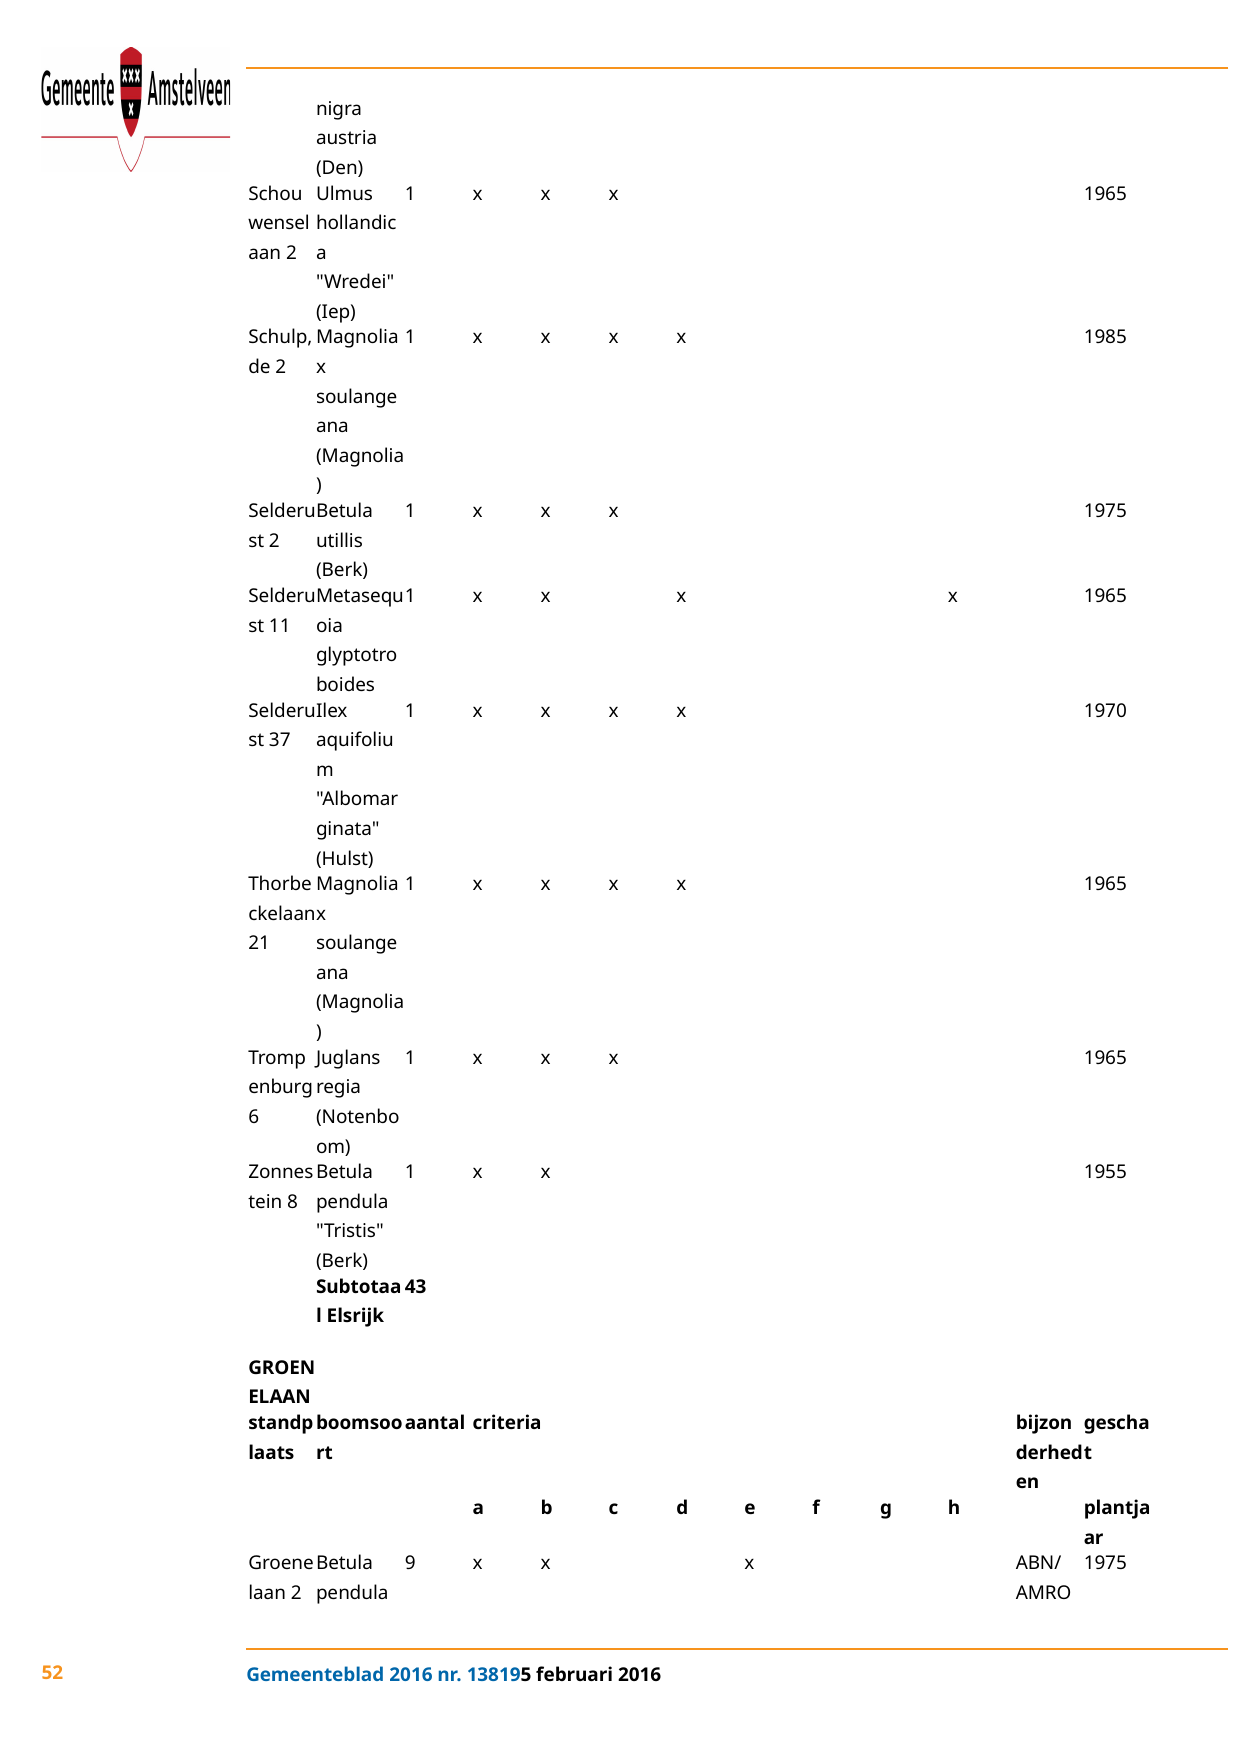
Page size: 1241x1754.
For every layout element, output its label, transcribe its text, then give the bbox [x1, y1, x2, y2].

table_cell [608, 1550, 676, 1605]
table_cell [1016, 870, 1083, 1044]
table_cell [880, 180, 948, 324]
table_cell x [473, 697, 540, 870]
table_cell Subtotaal Elsrijk [316, 1273, 404, 1328]
table_cell geschat [1084, 1409, 1152, 1494]
table_cell [248, 1328, 316, 1354]
table_cell aantal [405, 1409, 472, 1494]
table_cell [676, 1354, 744, 1409]
table_cell [880, 870, 948, 1044]
table_cell [744, 1273, 812, 1328]
table_cell [540, 1328, 608, 1354]
table_cell [676, 1159, 744, 1273]
table_cell criteria [473, 1409, 1016, 1494]
table_cell Zonnestein 8 [248, 1159, 316, 1273]
table_cell a [473, 1494, 540, 1549]
table_cell x [473, 1159, 540, 1273]
table_cell x [608, 697, 676, 870]
table_cell [744, 1354, 812, 1409]
table_cell [744, 870, 812, 1044]
table_cell [744, 697, 812, 870]
table_cell x [608, 870, 676, 1044]
table_cell x [608, 324, 676, 497]
table_cell d [676, 1494, 744, 1549]
table_cell [812, 498, 880, 582]
table_cell x [540, 697, 608, 870]
table_cell GROENELAAN [248, 1354, 316, 1409]
table_cell x [473, 498, 540, 582]
table_cell bijzonderheden [1016, 1409, 1083, 1494]
table_cell [316, 1328, 404, 1354]
table_cell g [880, 1494, 948, 1549]
table_cell Magnolia x soulangeana (Magnolia) [316, 324, 404, 497]
table_cell [1016, 582, 1083, 697]
table_cell [880, 1354, 948, 1409]
table_cell [676, 498, 744, 582]
table_cell x [744, 1550, 812, 1605]
table_cell [1016, 1159, 1083, 1273]
table_cell e [744, 1494, 812, 1549]
table_cell [880, 95, 948, 180]
table_cell x [540, 324, 608, 497]
table_cell x [540, 180, 608, 324]
table_cell [880, 1044, 948, 1158]
table_cell [1016, 95, 1083, 180]
table_cell [948, 697, 1016, 870]
table_cell [880, 582, 948, 697]
table_cell [880, 1159, 948, 1273]
table_cell Thorbeckelaan 21 [248, 870, 316, 1044]
picture [41, 47, 231, 172]
table_cell [948, 1354, 1016, 1409]
table_cell x [676, 870, 744, 1044]
table_cell [608, 1328, 676, 1354]
table_cell x [608, 180, 676, 324]
table_cell [473, 1354, 540, 1409]
table_cell x [473, 324, 540, 497]
table_cell [473, 1273, 540, 1328]
table_cell [880, 498, 948, 582]
table_cell 43 [405, 1273, 472, 1328]
table_cell x [473, 180, 540, 324]
table_cell [812, 870, 880, 1044]
table_cell x [676, 697, 744, 870]
table_cell [540, 95, 608, 180]
table_cell [948, 95, 1016, 180]
table_cell [812, 324, 880, 497]
table_cell [744, 1159, 812, 1273]
table_cell c [608, 1494, 676, 1549]
table_cell 1965 [1084, 582, 1152, 697]
table_cell x [540, 1159, 608, 1273]
table_cell [948, 1044, 1016, 1158]
table_cell standplaats [248, 1409, 316, 1494]
table_cell [812, 697, 880, 870]
table_cell Ilex aquifolium "Albomarginata" (Hulst) [316, 697, 404, 870]
table_cell [744, 1328, 812, 1354]
table_cell [1016, 1354, 1083, 1409]
table_cell b [540, 1494, 608, 1549]
table_cell [608, 95, 676, 180]
table_cell f [812, 1494, 880, 1549]
table_cell x [540, 582, 608, 697]
table_cell [248, 1494, 316, 1549]
table_cell [405, 95, 472, 180]
table_cell Selderust 11 [248, 582, 316, 697]
table_cell 1 [405, 582, 472, 697]
table_cell x [473, 1550, 540, 1605]
table_cell [744, 582, 812, 697]
table_cell x [540, 870, 608, 1044]
table_cell [1016, 697, 1083, 870]
table_cell nigra austria (Den) [316, 95, 404, 180]
table_cell [248, 1273, 316, 1328]
table_cell x [608, 498, 676, 582]
table_cell [676, 95, 744, 180]
table_cell 9 [405, 1550, 472, 1605]
table_cell [812, 95, 880, 180]
table_cell [948, 324, 1016, 497]
table_cell [880, 1273, 948, 1328]
table_cell x [540, 498, 608, 582]
table_cell [248, 95, 316, 180]
table_cell 1965 [1084, 870, 1152, 1044]
table_cell [948, 1550, 1016, 1605]
table_cell 1 [405, 870, 472, 1044]
table_cell [1016, 498, 1083, 582]
table_cell Betula pendula [316, 1550, 404, 1605]
table_cell x [473, 1044, 540, 1158]
table_cell Ulmus hollandica "Wredei" (Iep) [316, 180, 404, 324]
table_cell [405, 1354, 472, 1409]
table_cell [676, 1273, 744, 1328]
table_cell x [473, 870, 540, 1044]
table_cell 1975 [1084, 498, 1152, 582]
table_cell [1084, 95, 1152, 180]
table_cell [1016, 1273, 1083, 1328]
table_cell Trompenburg 6 [248, 1044, 316, 1158]
table_cell ABN/AMRO [1016, 1550, 1083, 1605]
table_cell x [473, 582, 540, 697]
table_cell Metasequoia glyptotroboides [316, 582, 404, 697]
table_cell [744, 498, 812, 582]
table_cell [744, 1044, 812, 1158]
table_cell [1016, 180, 1083, 324]
table_cell [608, 1354, 676, 1409]
table_cell [676, 1328, 744, 1354]
table_cell [608, 1273, 676, 1328]
table_cell [676, 1044, 744, 1158]
table_cell Schouwenselaan 2 [248, 180, 316, 324]
table_cell [405, 1494, 472, 1549]
table_cell [608, 1159, 676, 1273]
table_cell [1084, 1328, 1152, 1354]
table_cell [812, 1159, 880, 1273]
table_cell [812, 1354, 880, 1409]
table_cell [676, 1550, 744, 1605]
table_cell [948, 1159, 1016, 1273]
table_cell [1016, 1328, 1083, 1354]
table_cell Selderust 2 [248, 498, 316, 582]
table_cell x [608, 1044, 676, 1158]
table_cell [812, 582, 880, 697]
table_cell [880, 1328, 948, 1354]
table_cell 1 [405, 1159, 472, 1273]
table_cell [812, 1044, 880, 1158]
table_cell Magnolia x soulangeana (Magnolia) [316, 870, 404, 1044]
table_cell 1965 [1084, 180, 1152, 324]
table_cell [316, 1354, 404, 1409]
table_cell x [948, 582, 1016, 697]
table_cell [744, 324, 812, 497]
table_cell [880, 1550, 948, 1605]
table_cell boomsoort [316, 1409, 404, 1494]
table_cell [608, 582, 676, 697]
table_cell [948, 1328, 1016, 1354]
table_cell Juglans regia (Notenboom) [316, 1044, 404, 1158]
table_cell 1 [405, 1044, 472, 1158]
table_cell 1965 [1084, 1044, 1152, 1158]
table_cell x [540, 1550, 608, 1605]
table_cell [744, 180, 812, 324]
table_cell [1016, 1044, 1083, 1158]
table_cell plantjaar [1084, 1494, 1152, 1549]
table_cell [473, 1328, 540, 1354]
table_cell 1 [405, 697, 472, 870]
table_cell 1975 [1084, 1550, 1152, 1605]
table_cell [812, 1273, 880, 1328]
table_cell 1970 [1084, 697, 1152, 870]
table_cell 1 [405, 324, 472, 497]
table_cell 1 [405, 180, 472, 324]
table_cell [1084, 1273, 1152, 1328]
table_cell x [676, 582, 744, 697]
table_cell [948, 180, 1016, 324]
table_cell [316, 1494, 404, 1549]
table_cell [948, 870, 1016, 1044]
table_cell [676, 180, 744, 324]
table_cell Betula pendula "Tristis" (Berk) [316, 1159, 404, 1273]
table_cell 1985 [1084, 324, 1152, 497]
table_cell Groenelaan 2 [248, 1550, 316, 1605]
table_cell [744, 95, 812, 180]
table_cell x [676, 324, 744, 497]
table_cell [1084, 1354, 1152, 1409]
table_cell [948, 1273, 1016, 1328]
table_cell [540, 1273, 608, 1328]
table_cell x [540, 1044, 608, 1158]
table_cell [473, 95, 540, 180]
table_cell [812, 1328, 880, 1354]
table_cell Schulp, de 2 [248, 324, 316, 497]
table_cell Selderust 37 [248, 697, 316, 870]
table_cell [540, 1354, 608, 1409]
table_cell Betula utillis (Berk) [316, 498, 404, 582]
table_cell [1016, 324, 1083, 497]
table_cell [948, 498, 1016, 582]
table_cell [405, 1328, 472, 1354]
table_cell 1955 [1084, 1159, 1152, 1273]
table_cell 1 [405, 498, 472, 582]
table_cell [880, 697, 948, 870]
table_cell [1016, 1494, 1083, 1549]
table_cell [812, 180, 880, 324]
table_cell h [948, 1494, 1016, 1549]
table_cell [812, 1550, 880, 1605]
table_cell [880, 324, 948, 497]
